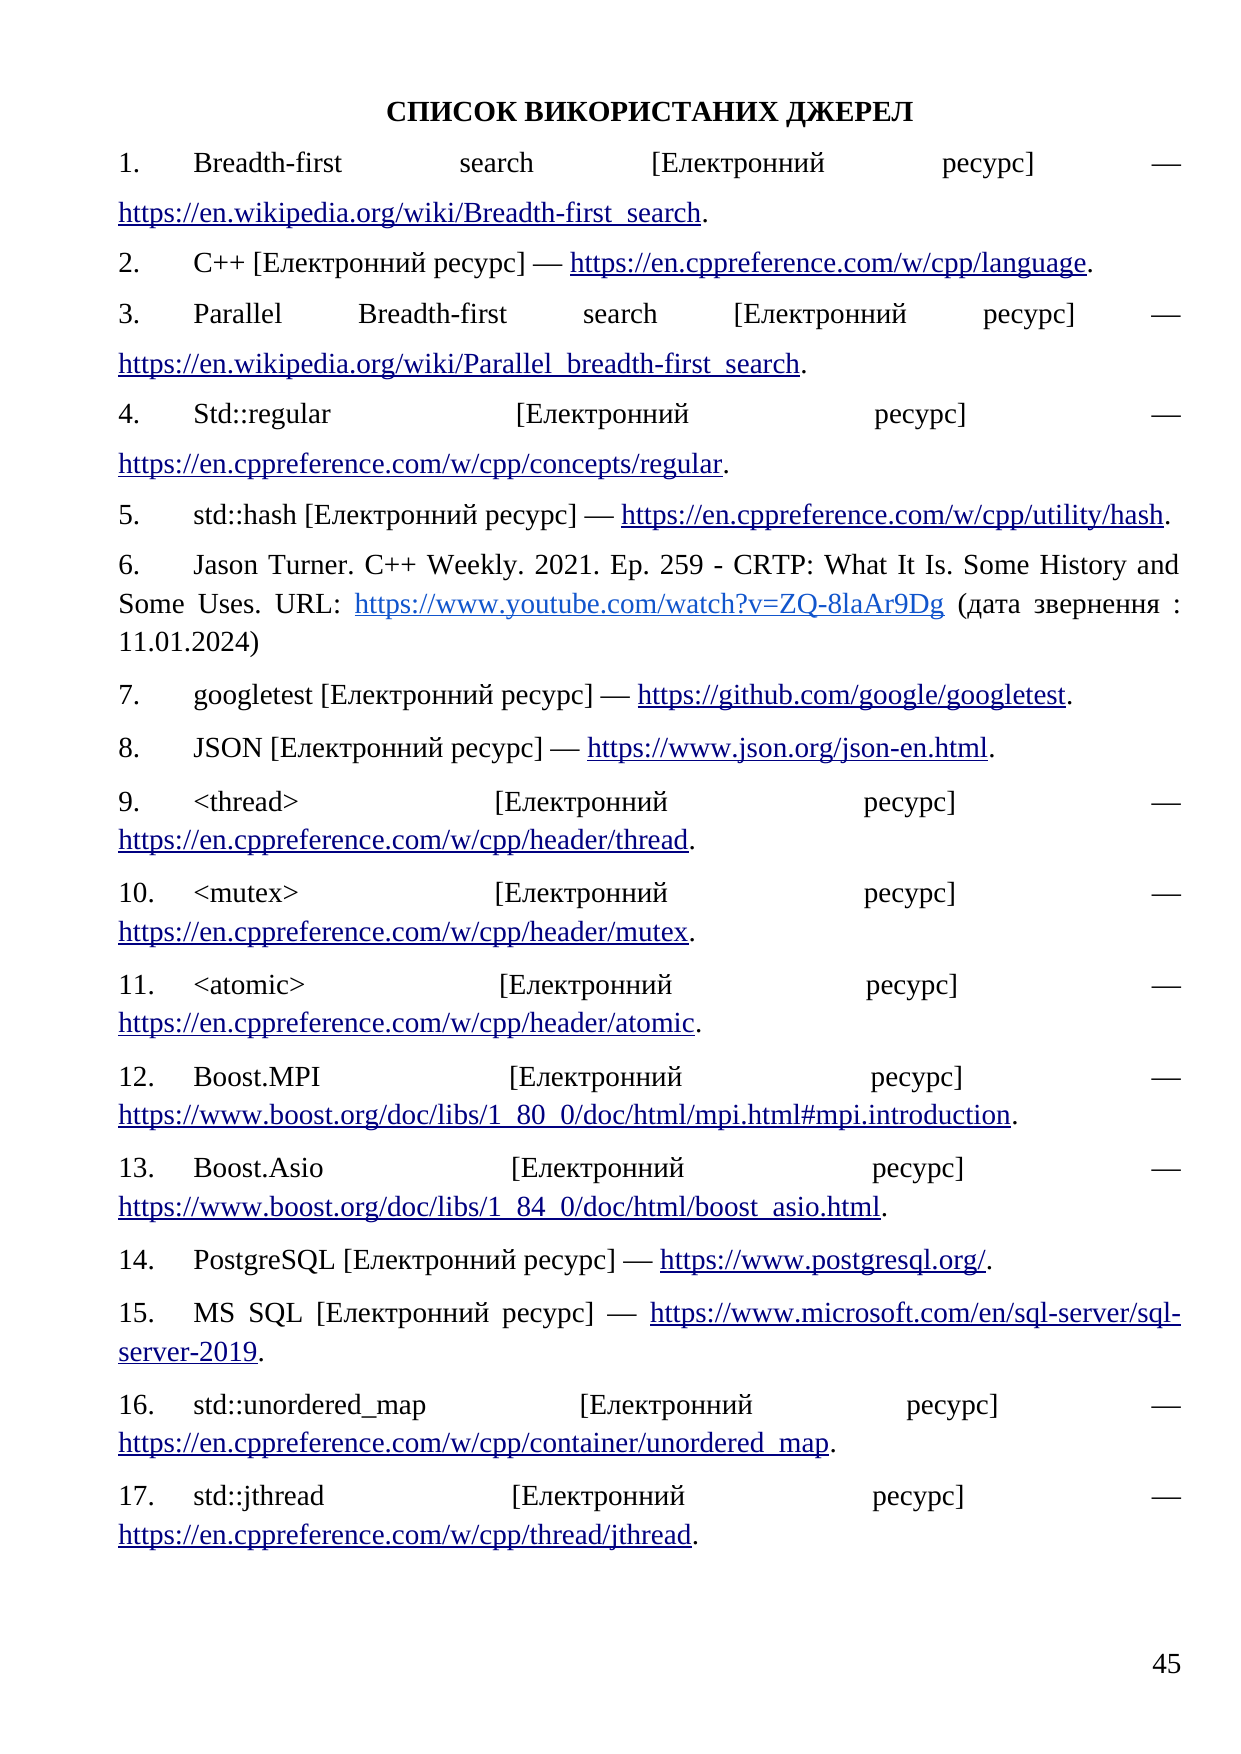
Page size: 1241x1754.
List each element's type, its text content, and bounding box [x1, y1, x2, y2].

list <atomic> [Електронний ресурс] — https://en.cppreference.com/w/cpp/header/atomic. [118, 967, 1181, 1039]
list Jason Turner. C++ Weekly. 2021. Ep. 259 - CRTP: What It Is. Some History and Some Uses. URL: https://www.youtube.com/watch?v=ZQ-8laAr9Dg (дата звернення : 11.01.2024) [118, 547, 1181, 658]
list Breadth-first search [Електронний ресурс] — https://en.wikipedia.org/wiki/Breadth-first_search. [118, 145, 1181, 229]
subtitle Список використаних джерел [118, 94, 1181, 128]
list <mutex> [Електронний ресурс] — https://en.cppreference.com/w/cpp/header/mutex. [118, 875, 1181, 947]
list MS SQL [Електронний ресурс] — https://www.microsoft.com/en/sql-server/sql-server-2019. [118, 1295, 1181, 1367]
list googletest [Електронний ресурс] — https://github.com/google/googletest. [118, 677, 1181, 711]
list std::jthread [Електронний ресурс] — https://en.cppreference.com/w/cpp/thread/jthread. [118, 1478, 1181, 1551]
list PostgreSQL [Електронний ресурс] — https://www.postgresql.org/. [118, 1242, 1181, 1276]
list <thread> [Електронний ресурс] — https://en.cppreference.com/w/cpp/header/thread. [118, 784, 1181, 856]
list JSON [Електронний ресурс] — https://www.json.org/json-en.html. [118, 731, 1181, 764]
list Boost.MPI [Електронний ресурс] — https://www.boost.org/doc/libs/1_80_0/doc/html/mpi.html#mpi.introduction. [118, 1059, 1181, 1131]
list C++ [Електронний ресурс] — https://en.cppreference.com/w/cpp/language. [118, 245, 1181, 279]
list Parallel Breadth-first search [Електронний ресурс] — https://en.wikipedia.org/wiki/Parallel_breadth-first_search. [118, 296, 1181, 379]
list Boost.Asio [Електронний ресурс] — https://www.boost.org/doc/libs/1_84_0/doc/html/boost_asio.html. [118, 1150, 1181, 1222]
list Std::regular [Електронний ресурс] — https://en.cppreference.com/w/cpp/concepts/regular. [118, 396, 1181, 480]
list std::unordered_map [Електронний ресурс] — https://en.cppreference.com/w/cpp/container/unordered_map. [118, 1387, 1181, 1459]
list std::hash [Електронний ресурс] — https://en.cppreference.com/w/cpp/utility/hash. [118, 497, 1181, 531]
